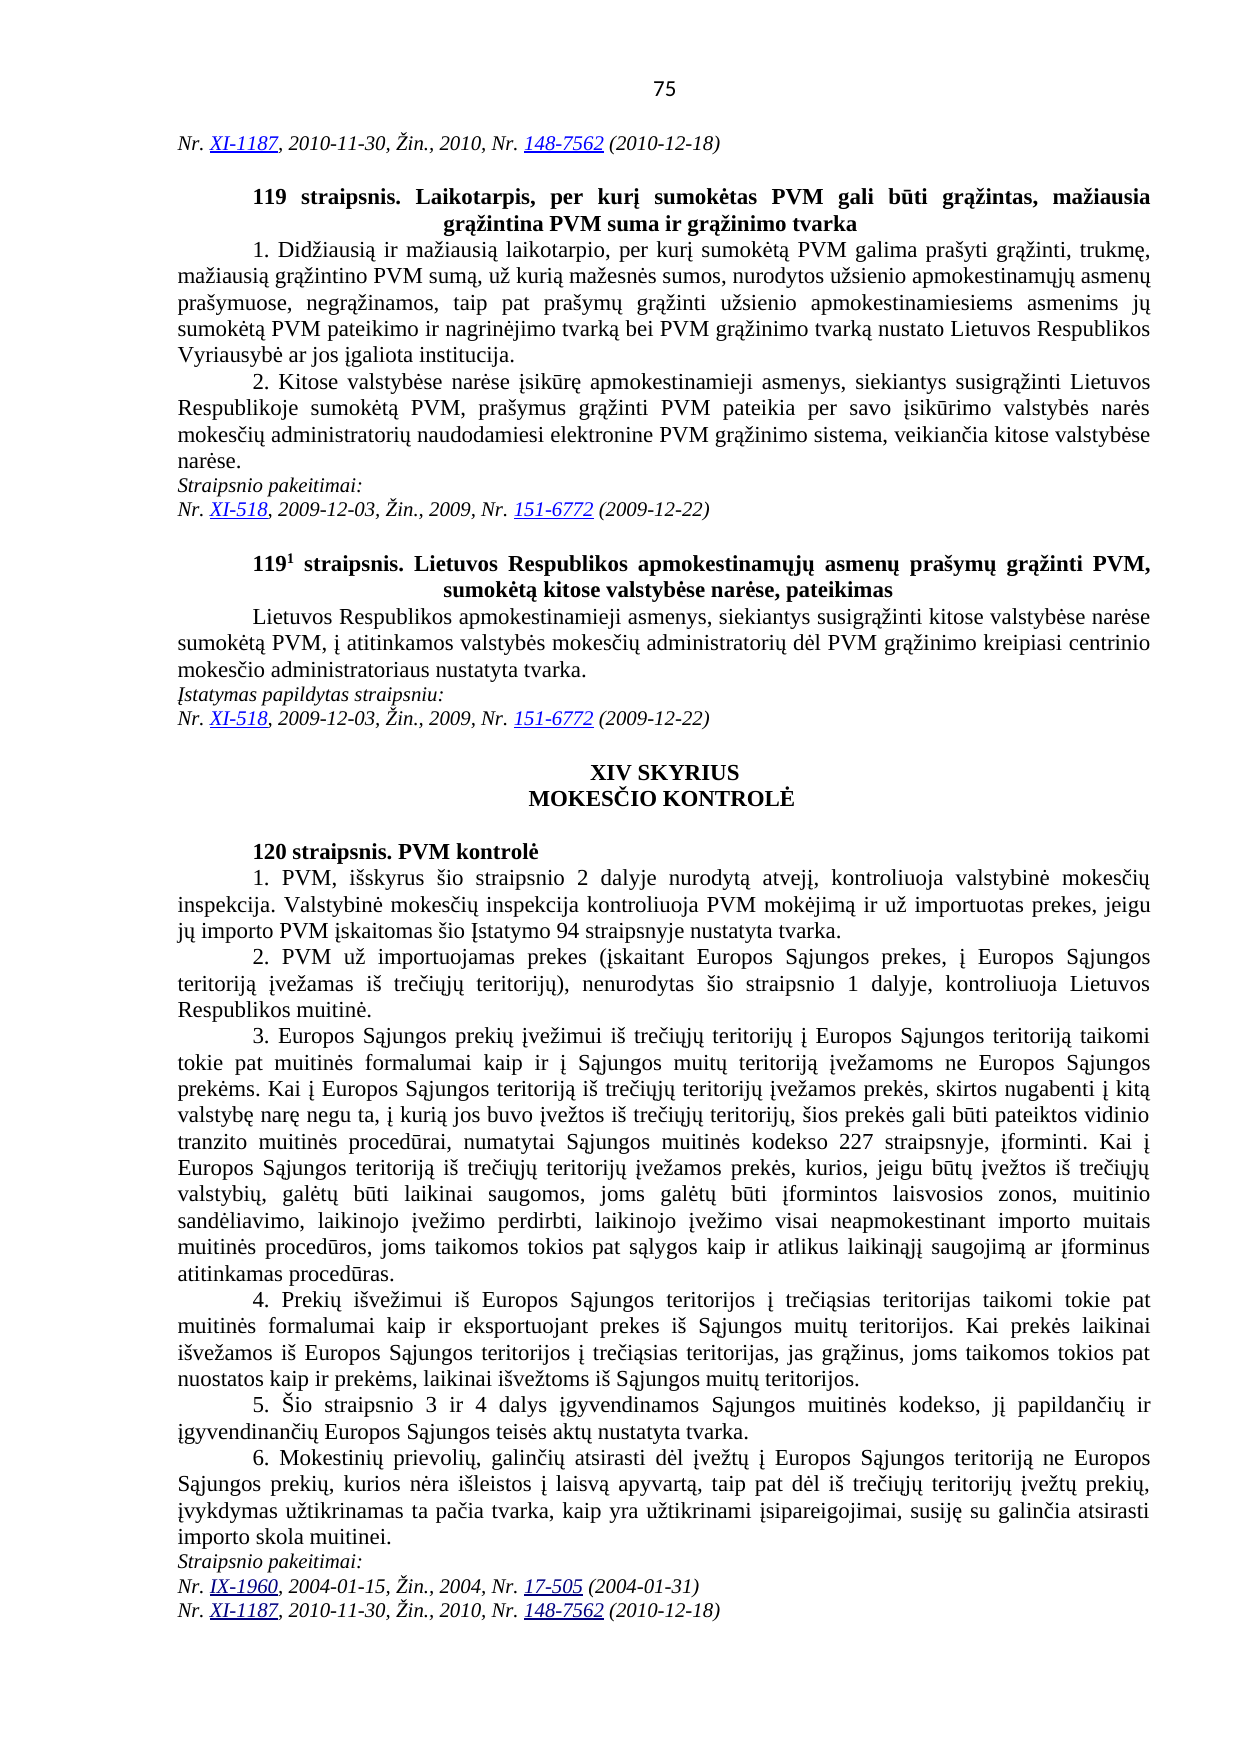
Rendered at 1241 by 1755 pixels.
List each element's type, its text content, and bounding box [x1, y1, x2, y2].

text 3. Europos Sąjungos prekių įvežimui iš trečiųjų teritorijų į Europos Sąjungos teritoriją taikomi tokie pat muitinės formalumai kaip ir į Sąjungos muitų teritoriją įvežamoms ne Europos Sąjungos prekėms. Kai į Europos Sąjungos teritoriją iš trečiųjų teritorijų įvežamos prekės, skirtos nugabenti į kitą valstybę narę negu ta, į kurią jos buvo įvežtos iš trečiųjų teritorijų, šios prekės gali būti pateiktos vidinio tranzito muitinės procedūrai, numatytai Sąjungos muitinės kodekso 227 straipsnyje, įforminti. Kai į Europos Sąjungos teritoriją iš trečiųjų teritorijų įvežamos prekės, kurios, jeigu būtų įvežtos iš trečiųjų valstybių, galėtų būti laikinai saugomos, joms galėtų būti įformintos laisvosios zonos, muitinio sandėliavimo, laikinojo įvežimo perdirbti, laikinojo įvežimo visai neapmokestinant importo muitais muitinės procedūros, joms taikomos tokios pat sąlygos kaip ir atlikus laikinąjį saugojimą ar įforminus atitinkamas procedūras. [177, 1022, 1152, 1286]
text Nr. XI-518, 2009-12-03, Žin., 2009, Nr. 151-6772 (2009-12-22) [177, 706, 1152, 730]
text Nr. XI-1187, 2010-11-30, Žin., 2010, Nr. 148-7562 (2010-12-18) [177, 1598, 1152, 1622]
text Nr. IX-1960, 2004-01-15, Žin., 2004, Nr. 17-505 (2004-01-31) [177, 1573, 1152, 1598]
text 2. PVM už importuojamas prekes (įskaitant Europos Sąjungos prekes, į Europos Sąjungos teritoriją įvežamas iš trečiųjų teritorijų), nenurodytas šio straipsnio 1 dalyje, kontroliuoja Lietuvos Respublikos muitinė. [177, 943, 1152, 1022]
text XIV SKYRIUS [177, 759, 1152, 785]
text Straipsnio pakeitimai: [177, 473, 1152, 497]
text Nr. XI-1187, 2010-11-30, Žin., 2010, Nr. 148-7562 (2010-12-18) [177, 131, 1152, 155]
text 119 straipsnis. Laikotarpis, per kurį sumokėtas PVM gali būti grąžintas, mažiausia grąžintina PVM suma ir grąžinimo tvarka [252, 183, 1152, 236]
text Lietuvos Respublikos apmokestinamieji asmenys, siekiantys susigrąžinti kitose valstybėse narėse sumokėtą PVM, į atitinkamos valstybės mokesčių administratorių dėl PVM grąžinimo kreipiasi centrinio mokesčio administratoriaus nustatyta tvarka. [177, 603, 1152, 682]
text 4. Prekių išvežimui iš Europos Sąjungos teritorijos į trečiąsias teritorijas taikomi tokie pat muitinės formalumai kaip ir eksportuojant prekes iš Sąjungos muitų teritorijos. Kai prekės laikinai išvežamos iš Europos Sąjungos teritorijos į trečiąsias teritorijas, jas grąžinus, joms taikomos tokios pat nuostatos kaip ir prekėms, laikinai išvežtoms iš Sąjungos muitų teritorijos. [177, 1286, 1152, 1391]
text 5. Šio straipsnio 3 ir 4 dalys įgyvendinamos Sąjungos muitinės kodekso, jį papildančių ir įgyvendinančių Europos Sąjungos teisės aktų nustatyta tvarka. [177, 1391, 1152, 1444]
text Įstatymas papildytas straipsniu: [177, 682, 1152, 706]
text 2. Kitose valstybėse narėse įsikūrę apmokestinamieji asmenys, siekiantys susigrąžinti Lietuvos Respublikoje sumokėtą PVM, prašymus grąžinti PVM pateikia per savo įsikūrimo valstybės narės mokesčių administratorių naudodamiesi elektronine PVM grąžinimo sistema, veikiančia kitose valstybėse narėse. [177, 368, 1152, 473]
text 1191 straipsnis. Lietuvos Respublikos apmokestinamųjų asmenų prašymų grąžinti PVM, sumokėtą kitose valstybėse narėse, pateikimas [252, 550, 1152, 603]
text 1. Didžiausią ir mažiausią laikotarpio, per kurį sumokėtą PVM galima prašyti grąžinti, trukmę, mažiausią grąžintino PVM sumą, už kurią mažesnės sumos, nurodytos užsienio apmokestinamųjų asmenų prašymuose, negrąžinamos, taip pat prašymų grąžinti užsienio apmokestinamiesiems asmenims jų sumokėtą PVM pateikimo ir nagrinėjimo tvarką bei PVM grąžinimo tvarką nustato Lietuvos Respublikos Vyriausybė ar jos įgaliota institucija. [177, 236, 1152, 368]
text Nr. XI-518, 2009-12-03, Žin., 2009, Nr. 151-6772 (2009-12-22) [177, 497, 1152, 521]
text Straipsnio pakeitimai: [177, 1549, 1152, 1573]
text 120 straipsnis. PVM kontrolė [177, 838, 1152, 864]
text MOKESČIO KONTROLĖ [177, 785, 1152, 812]
text 6. Mokestinių prievolių, galinčių atsirasti dėl įvežtų į Europos Sąjungos teritoriją ne Europos Sąjungos prekių, kurios nėra išleistos į laisvą apyvartą, taip pat dėl iš trečiųjų teritorijų įvežtų prekių, įvykdymas užtikrinamas ta pačia tvarka, kaip yra užtikrinami įsipareigojimai, susiję su galinčia atsirasti importo skola muitinei. [177, 1444, 1152, 1549]
text 1. PVM, išskyrus šio straipsnio 2 dalyje nurodytą atvejį, kontroliuoja valstybinė mokesčių inspekcija. Valstybinė mokesčių inspekcija kontroliuoja PVM mokėjimą ir už importuotas prekes, jeigu jų importo PVM įskaitomas šio Įstatymo 94 straipsnyje nustatyta tvarka. [177, 864, 1152, 943]
